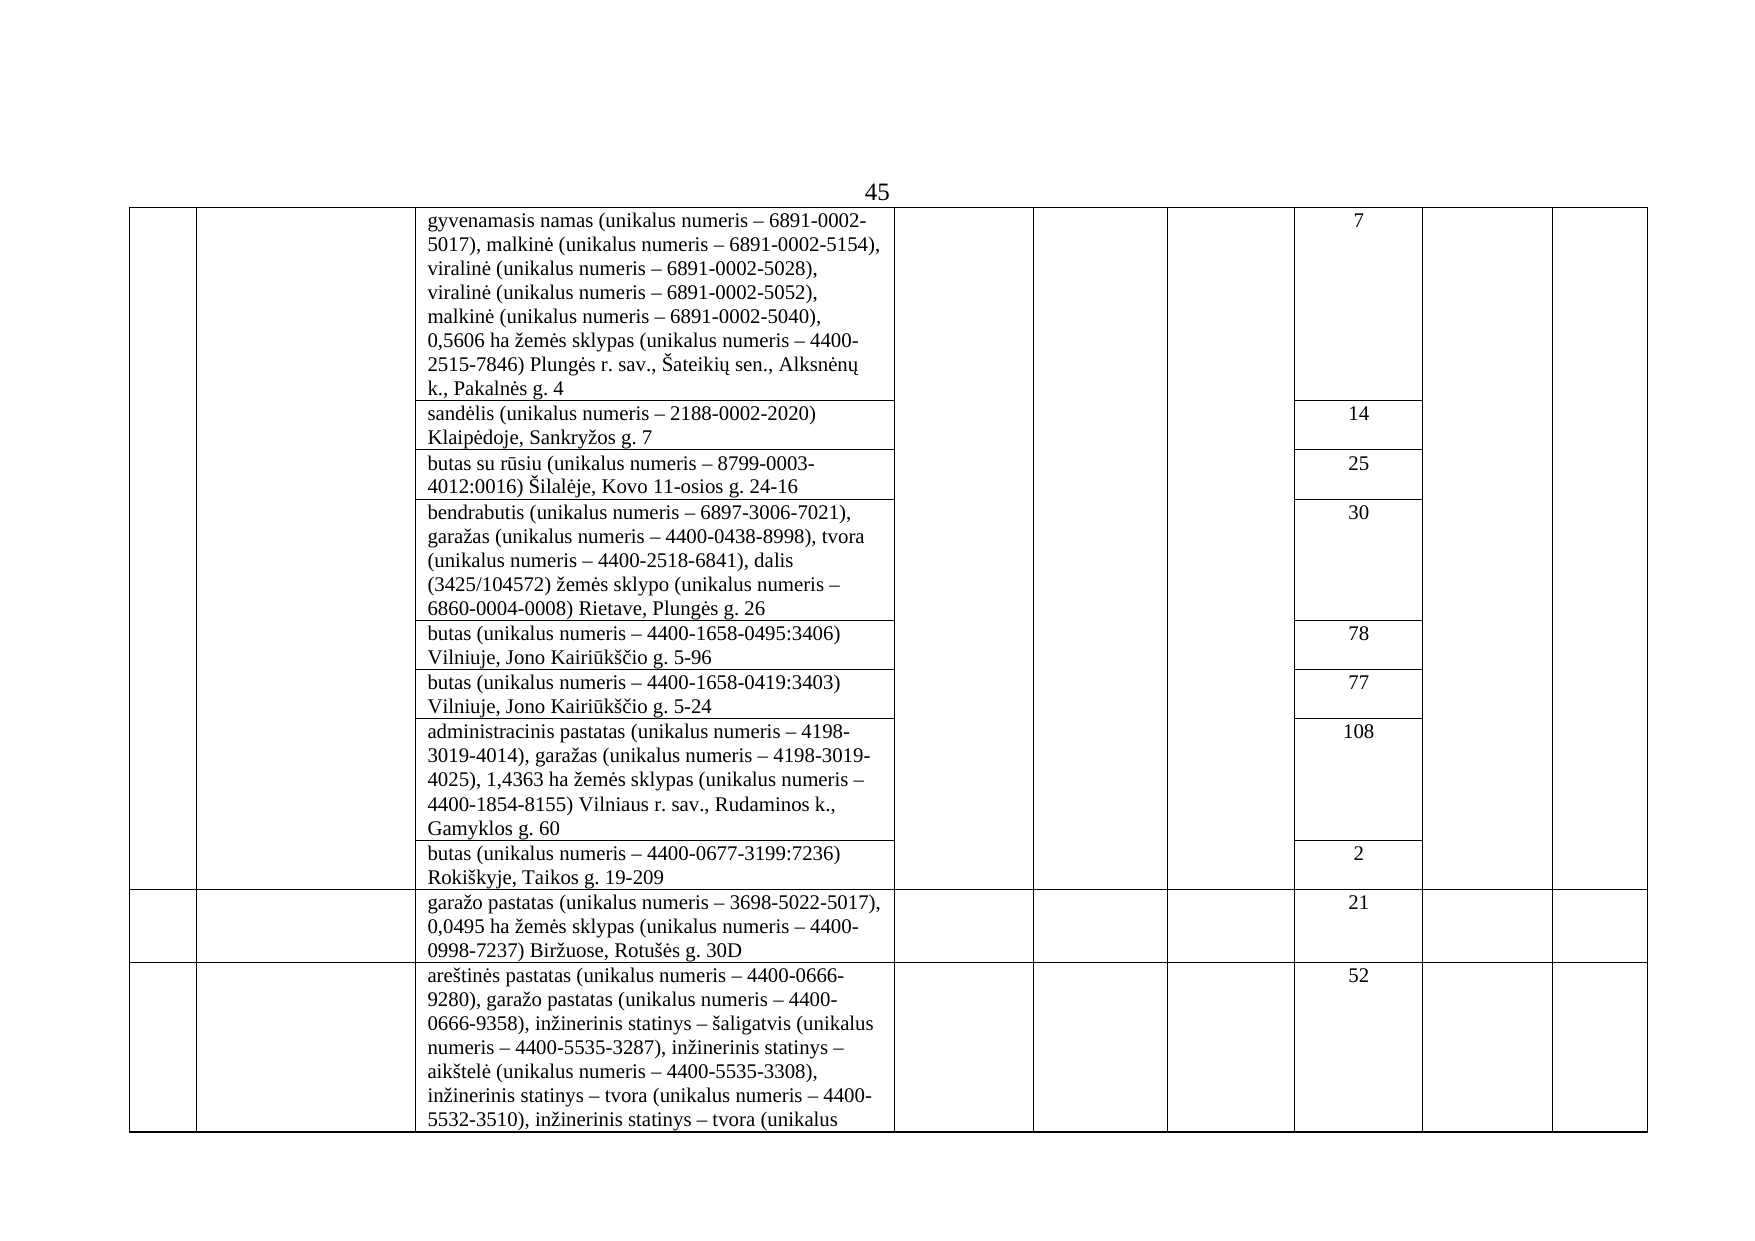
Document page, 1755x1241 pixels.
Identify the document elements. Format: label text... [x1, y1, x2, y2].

table_cell [197, 963, 415, 1131]
table_cell 78 [1295, 621, 1422, 669]
table_cell 25 [1295, 450, 1422, 498]
table_cell butas (unikalus numeris – 4400-0677-3199:7236) Rokiškyje, Taikos g. 19-209 [416, 841, 894, 889]
table_cell [1423, 890, 1552, 962]
table_cell gyvenamasis namas (unikalus numeris – 6891-0002-5017), malkinė (unikalus numeris – 6891-0002-5154), viralinė (unikalus numeris – 6891-0002-5028), viralinė (unikalus numeris – 6891-0002-5052), malkinė (unikalus numeris – 6891-0002-5040), 0,5606 ha žemės sklypas (unikalus numeris – 4400-2515-7846) Plungės r. sav., Šateikių sen., Alksnėnų k., Pakalnės g. 4 [416, 208, 894, 400]
table_cell 77 [1295, 670, 1422, 718]
table_cell [197, 890, 415, 962]
table_cell [1168, 208, 1294, 889]
table_cell butas (unikalus numeris – 4400-1658-0419:3403) Vilniuje, Jono Kairiūkščio g. 5-24 [416, 670, 894, 718]
table_cell [1423, 963, 1552, 1131]
table_cell [130, 963, 196, 1131]
table_cell [1553, 963, 1647, 1131]
table_cell sandėlis (unikalus numeris – 2188-0002-2020) Klaipėdoje, Sankryžos g. 7 [416, 401, 894, 449]
table_cell [895, 890, 1033, 962]
table_cell [130, 890, 196, 962]
table_cell [130, 208, 196, 889]
table_cell 108 [1295, 719, 1422, 839]
table_cell 2 [1295, 841, 1422, 889]
table_cell [1034, 963, 1167, 1131]
table_cell [1553, 890, 1647, 962]
table_cell [1168, 963, 1294, 1131]
table_cell 30 [1295, 500, 1422, 620]
table_cell garažo pastatas (unikalus numeris – 3698-5022-5017), 0,0495 ha žemės sklypas (unikalus numeris – 4400-0998-7237) Biržuose, Rotušės g. 30D [416, 890, 894, 962]
table_cell butas su rūsiu (unikalus numeris – 8799-0003-4012:0016) Šilalėje, Kovo 11-osios g. 24-16 [416, 450, 894, 498]
table_cell 14 [1295, 401, 1422, 449]
table_cell butas (unikalus numeris – 4400-1658-0495:3406) Vilniuje, Jono Kairiūkščio g. 5-96 [416, 621, 894, 669]
table_cell administracinis pastatas (unikalus numeris – 4198-3019-4014), garažas (unikalus numeris – 4198-3019-4025), 1,4363 ha žemės sklypas (unikalus numeris – 4400-1854-8155) Vilniaus r. sav., Rudaminos k., Gamyklos g. 60 [416, 719, 894, 839]
table_cell [1168, 890, 1294, 962]
table_cell [895, 963, 1033, 1131]
table_cell [197, 208, 415, 889]
table_cell [1553, 208, 1647, 889]
table_cell 21 [1295, 890, 1422, 962]
table_cell 7 [1295, 208, 1422, 400]
table_cell [1034, 890, 1167, 962]
table_cell [1423, 208, 1552, 889]
table_cell [1034, 208, 1167, 889]
table_cell bendrabutis (unikalus numeris – 6897-3006-7021), garažas (unikalus numeris – 4400-0438-8998), tvora (unikalus numeris – 4400-2518-6841), dalis (3425/104572) žemės sklypo (unikalus numeris – 6860-0004-0008) Rietave, Plungės g. 26 [416, 500, 894, 620]
table_cell areštinės pastatas (unikalus numeris – 4400-0666-9280), garažo pastatas (unikalus numeris – 4400-0666-9358), inžinerinis statinys – šaligatvis (unikalus numeris – 4400-5535-3287), inžinerinis statinys – aikštelė (unikalus numeris – 4400-5535-3308), inžinerinis statinys – tvora (unikalus numeris – 4400-5532-3510), inžinerinis statinys – tvora (unikalus [416, 963, 894, 1131]
table_cell [895, 208, 1033, 889]
table_cell 52 [1295, 963, 1422, 1131]
